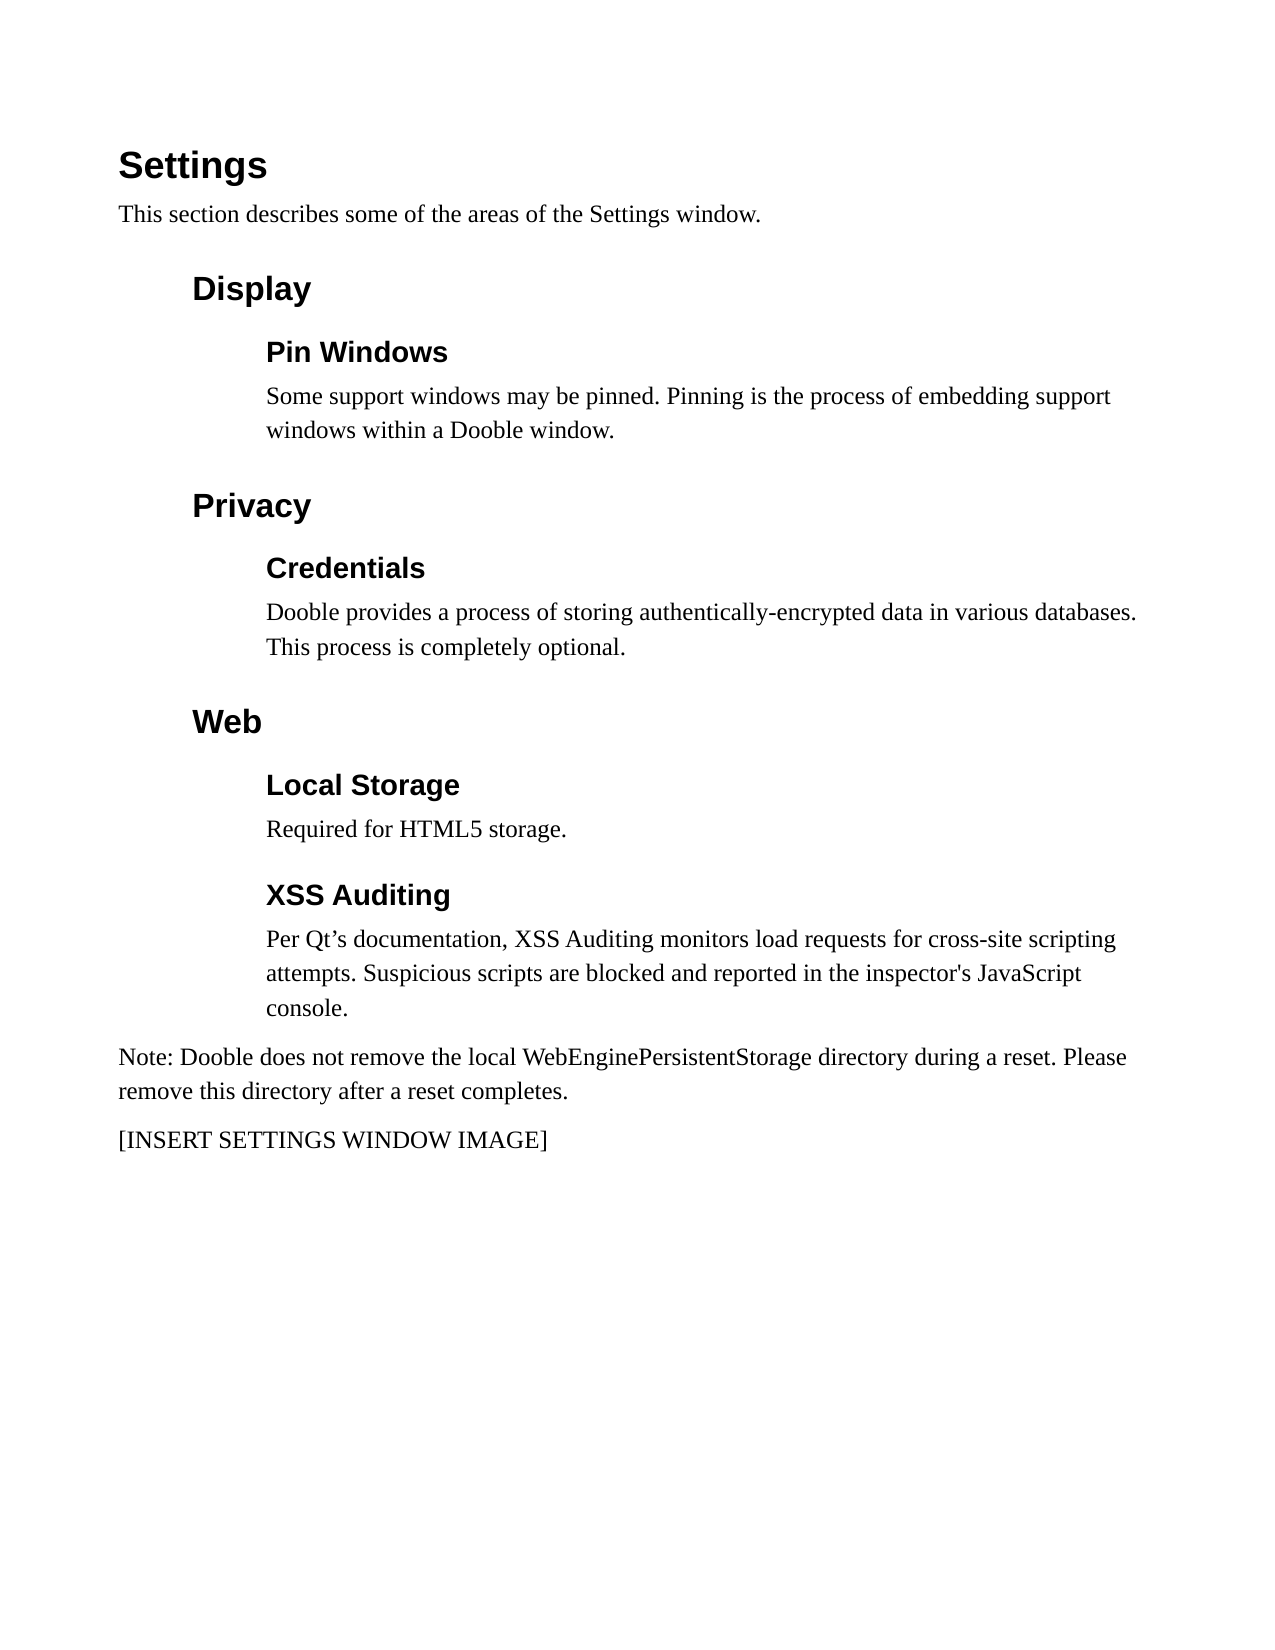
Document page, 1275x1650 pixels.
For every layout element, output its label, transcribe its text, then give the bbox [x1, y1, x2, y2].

subtitle Credentials [266, 551, 1157, 585]
text Dooble provides a process of storing authentically-encrypted data in various databases. This process is completely optional. [266, 597, 1157, 661]
text Note: Dooble does not remove the local WebEnginePersistentStorage directory during a reset. Please remove this directory after a reset completes. [118, 1042, 1157, 1105]
text This section describes some of the areas of the Settings window. [118, 199, 1157, 228]
subtitle Pin Windows [266, 335, 1157, 369]
subtitle Web [192, 702, 1157, 741]
subtitle Settings [118, 143, 1157, 187]
subtitle Display [192, 269, 1157, 308]
text Per Qt’s documentation, XSS Auditing monitors load requests for cross-site scripting attempts. Suspicious scripts are blocked and reported in the inspector's JavaScript console. [266, 924, 1157, 1021]
text [INSERT SETTINGS WINDOW IMAGE] [118, 1125, 1157, 1154]
subtitle Local Storage [266, 768, 1157, 801]
text Some support windows may be pinned. Pinning is the process of embedding support windows within a Dooble window. [266, 381, 1157, 444]
text Required for HTML5 storage. [266, 814, 1157, 843]
subtitle XSS Auditing [266, 877, 1157, 911]
subtitle Privacy [192, 486, 1157, 524]
